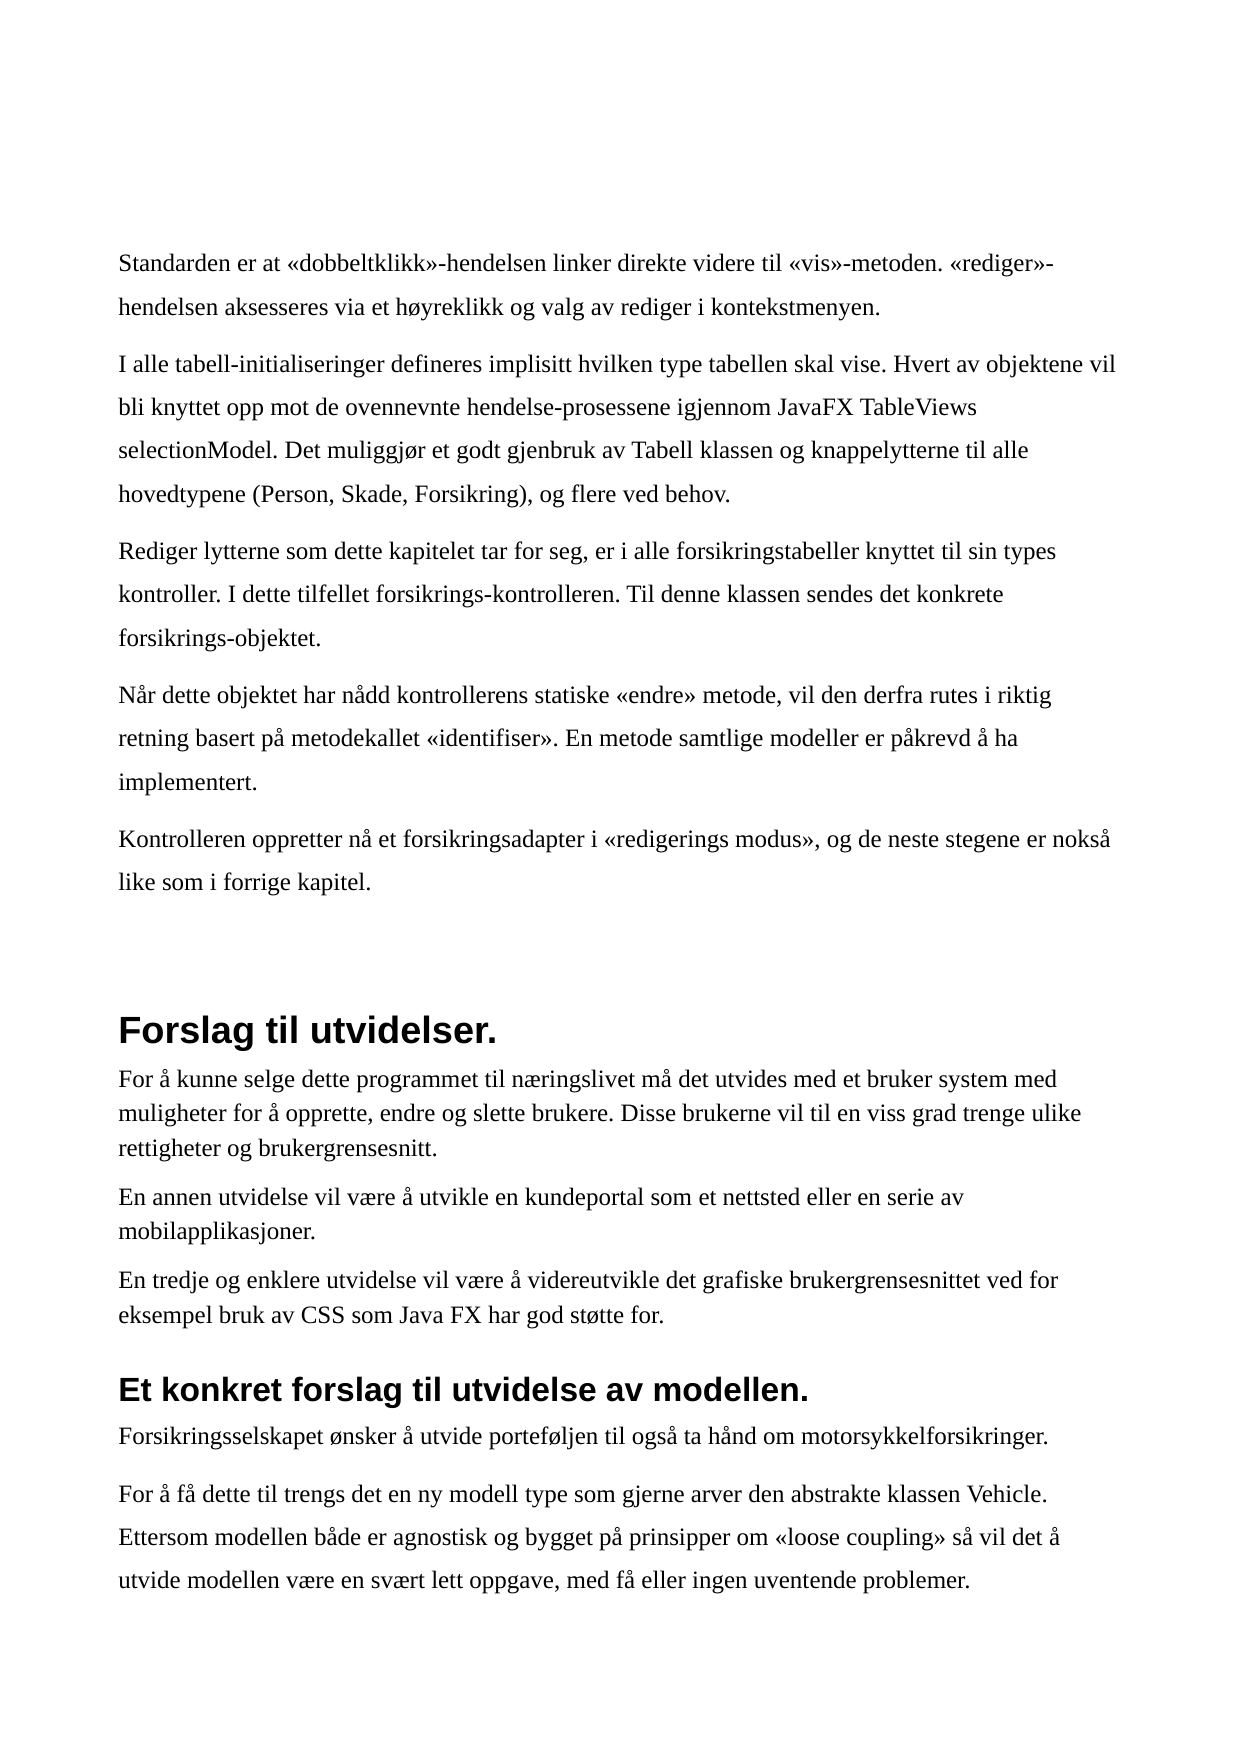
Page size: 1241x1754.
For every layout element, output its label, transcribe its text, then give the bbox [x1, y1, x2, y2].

text Rediger lytterne som dette kapitelet tar for seg, er i alle forsikringstabeller knyttet til sin types kontroller. I dette tilfellet forsikrings-kontrolleren. Til denne klassen sendes det konkrete forsikrings-objektet. [118, 536, 1122, 651]
text Kontrolleren oppretter nå et forsikringsadapter i «redigerings modus», og de neste stegene er nokså like som i forrige kapitel. [118, 824, 1122, 896]
subtitle Et konkret forslag til utvidelse av modellen. [118, 1370, 1122, 1408]
text Standarden er at «dobbeltklikk»-hendelsen linker direkte videre til «vis»-metoden. «rediger»-hendelsen aksesseres via et høyreklikk og valg av rediger i kontekstmenyen. [118, 248, 1122, 320]
text For å kunne selge dette programmet til næringslivet må det utvides med et bruker system med muligheter for å opprette, endre og slette brukere. Disse brukerne vil til en viss grad trenge ulike rettigheter og brukergrensesnitt. [118, 1064, 1122, 1162]
text I alle tabell-initialiseringer defineres implisitt hvilken type tabellen skal vise. Hvert av objektene vil bli knyttet opp mot de ovennevnte hendelse-prosessene igjennom JavaFX TableViews selectionModel. Det muliggjør et godt gjenbruk av Tabell klassen og knappelytterne til alle hovedtypene (Person, Skade, Forsikring), og flere ved behov. [118, 349, 1122, 507]
text Forsikringsselskapet ønsker å utvide porteføljen til også ta hånd om motorsykkelforsikringer. [118, 1421, 1122, 1450]
subtitle Forslag til utvidelser. [118, 1008, 1122, 1051]
text En annen utvidelse vil være å utvikle en kundeportal som et nettsted eller en serie av mobilapplikasjoner. [118, 1182, 1122, 1245]
text For å få dette til trengs det en ny modell type som gjerne arver den abstrakte klassen Vehicle. Ettersom modellen både er agnostisk og bygget på prinsipper om «loose coupling» så vil det å utvide modellen være en svært lett oppgave, med få eller ingen uventende problemer. [118, 1479, 1122, 1594]
text En tredje og enklere utvidelse vil være å videreutvikle det grafiske brukergrensesnittet ved for eksempel bruk av CSS som Java FX har god støtte for. [118, 1266, 1122, 1329]
text Når dette objektet har nådd kontrollerens statiske «endre» metode, vil den derfra rutes i riktig retning basert på metodekallet «identifiser». En metode samtlige modeller er påkrevd å ha implementert. [118, 680, 1122, 795]
